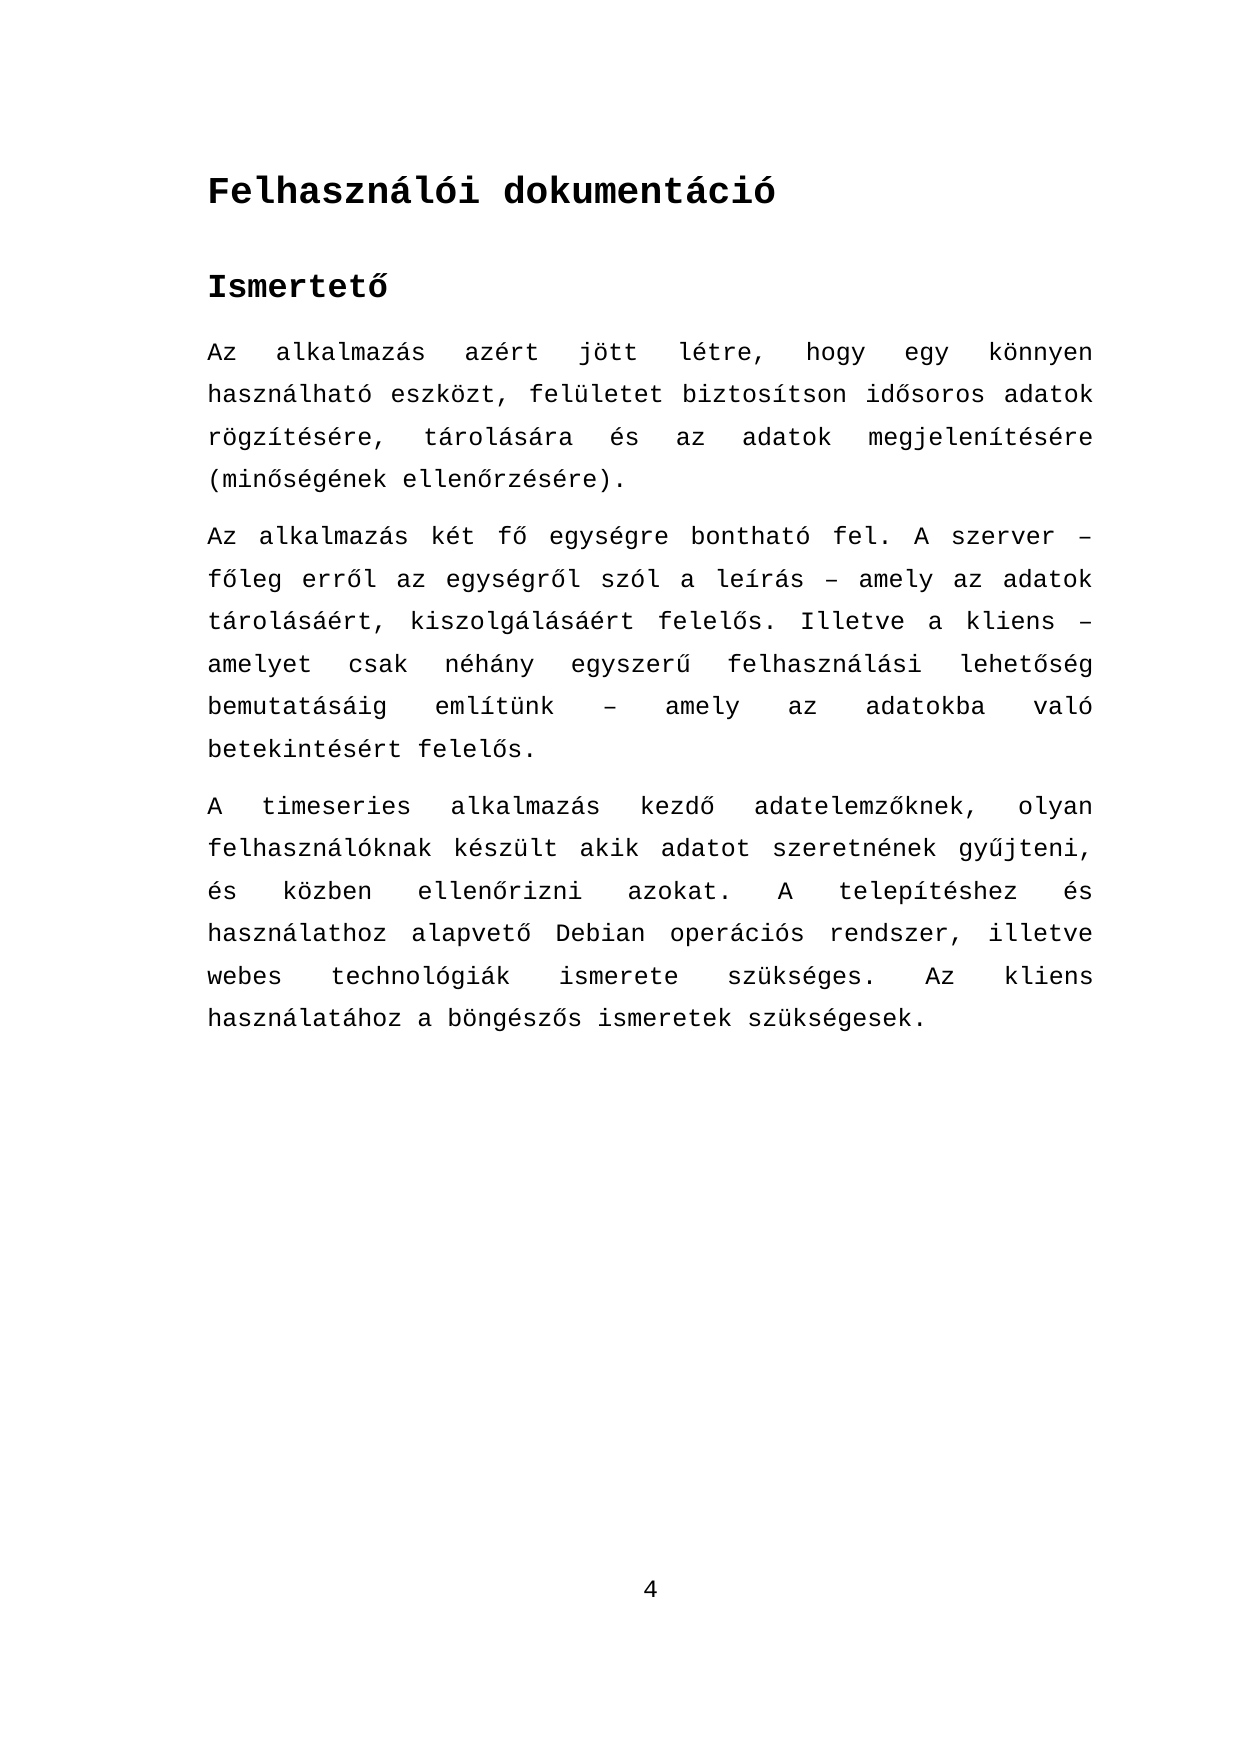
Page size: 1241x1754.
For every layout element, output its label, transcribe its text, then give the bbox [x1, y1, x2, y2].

text A timeseries alkalmazás kezdő adatelemzőknek, olyan felhasználóknak készült akik adatot szeretnének gyűjteni, és közben ellenőrizni azokat. A telepítéshez és használathoz alapvető Debian operációs rendszer, illetve webes technológiák ismerete szükséges. Az kliens használatához a böngészős ismeretek szükségesek. [207, 793, 1093, 1034]
subtitle Felhasználói dokumentáció [207, 172, 1093, 215]
text Az alkalmazás két fő egységre bontható fel. A szerver – főleg erről az egységről szól a leírás – amely az adatok tárolásáért, kiszolgálásáért felelős. Illetve a kliens – amelyet csak néhány egyszerű felhasználási lehetőség bemutatásáig említünk – amely az adatokba való betekintésért felelős. [207, 524, 1093, 764]
text Az alkalmazás azért jött létre, hogy egy könnyen használható eszközt, felületet biztosítson idősoros adatok rögzítésére, tárolására és az adatok megjelenítésére (minőségének ellenőrzésére). [207, 339, 1093, 495]
subtitle Ismertető [207, 270, 1093, 308]
